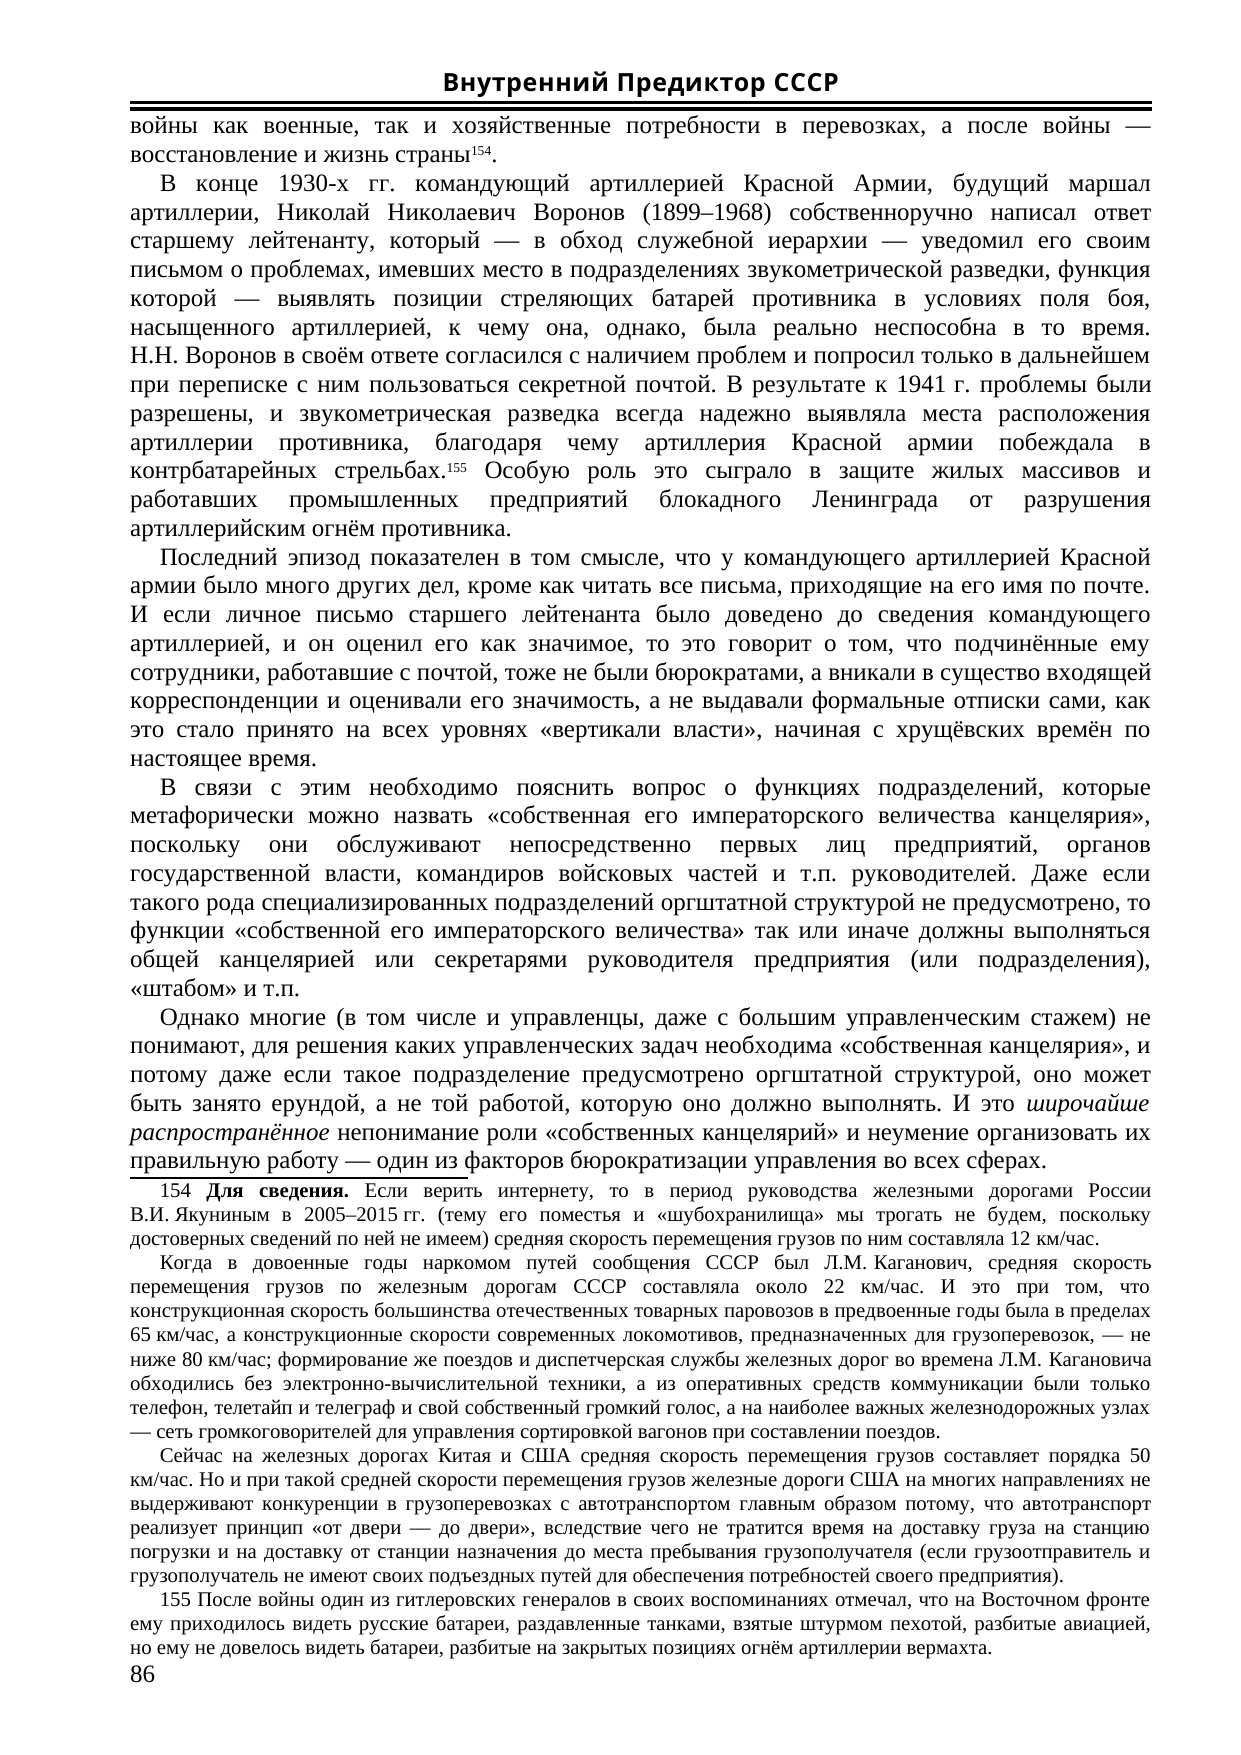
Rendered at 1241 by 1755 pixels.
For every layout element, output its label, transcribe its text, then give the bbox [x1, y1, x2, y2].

text В конце 1930‑х гг. командующий артиллерией Красной Армии, будущий маршал артиллерии, Николай Николаевич Воронов (1899–1968) собственноручно написал ответ старшему лейтенанту, который — в обход служебной иерархии — уведомил его своим письмом о проблемах, имевших место в подразделениях звукометрической разведки, функция которой — выявлять позиции стреляющих батарей противника в условиях поля боя, насыщенного артиллерией, к чему она, однако, была реально неспособна в то время. Н.Н. Воронов в своём ответе согласился с наличием проблем и попросил только в дальнейшем при переписке с ним пользоваться секретной почтой. В результате к 1941 г. проблемы были разрешены, и звукометрическая разведка всегда надежно выявляла места расположения артиллерии противника, благодаря чему артиллерия Красной армии побеждала в контрбатарейных стрельбах. Особую роль это сыграло в защите жилых массивов и работавших промышленных предприятий блокадного Ленинграда от разрушения артиллерийским огнём противника. [130, 168, 1152, 542]
text войны как военные, так и хозяйственные потребности в перевозках, а после войны — восстановление и жизнь страны. [130, 111, 1152, 168]
text Последний эпизод показателен в том смысле, что у командующего артиллерией Красной армии было много других дел, кроме как читать все письма, приходящие на его имя по почте. И если личное письмо старшего лейтенанта было доведено до сведения командующего артиллерией, и он оценил его как значимое, то это говорит о том, что подчинённые ему сотрудники, работавшие с почтой, тоже не были бюрократами, а вникали в существо входящей корреспонденции и оценивали его значимость, а не выдавали формальные отписки сами, как это стало принято на всех уровнях «вертикали власти», начиная с хрущёвских времён по настоящее время. [130, 542, 1152, 772]
text В связи с этим необходимо пояснить вопрос о функциях подразделений, которые метафорически можно назвать «собственная его императорского величества канцелярия», поскольку они обслуживают непосредственно первых лиц предприятий, органов государственной власти, командиров войсковых частей и т.п. руководителей. Даже если такого рода специализированных подразделений оргштатной структурой не предусмотрено, то функции «собственной его императорского величества» так или иначе должны выполняться общей канцелярией или секретарями руководителя предприятия (или подразделения), «штабом» и т.п. [130, 772, 1152, 1002]
text Для сведения. Если верить интернету, то в период руководства железными дорогами России В.И. Якуниным в 2005–2015 гг. (тему его поместья и «шубохранилища» мы трогать не будем, поскольку достоверных сведений по ней не имеем) средняя скорость перемещения грузов по ним составляла 12 км/час. [130, 1178, 1152, 1250]
text Однако многие (в том числе и управленцы, даже с большим управленческим стажем) не понимают, для решения каких управленческих задач необходима «собственная канцелярия», и потому даже если такое подразделение предусмотрено оргштатной структурой, оно может быть занято ерундой, а не той работой, которую оно должно выполнять. И это широчайше распространённое непонимание роли «собственных канцелярий» и неумение организовать их правильную работу — один из факторов бюрократизации управления во всех сферах. [130, 1002, 1152, 1174]
text Сейчас на железных дорогах Китая и США средняя скорость перемещения грузов составляет порядка 50 км/час. Но и при такой средней скорости перемещения грузов железные дороги США на многих направлениях не выдерживают конкуренции в грузоперевозках с автотранспортом главным образом потому, что автотранспорт реализует принцип «от двери — до двери», вследствие чего не тратится время на доставку груза на станцию погрузки и на доставку от станции назначения до места пребывания грузополучателя (если грузоотправитель и грузополучатель не имеют своих подъездных путей для обеспечения потребностей своего предприятия). [130, 1443, 1152, 1587]
text После войны один из гитлеровских генералов в своих воспоминаниях отмечал, что на Восточном фронте ему приходилось видеть русские батареи, раздавленные танками, взятые штурмом пехотой, разбитые авиацией, но ему не довелось видеть батареи, разбитые на закрытых позициях огнём артиллерии вермахта. [130, 1587, 1152, 1659]
text Когда в довоенные годы наркомом путей сообщения СССР был Л.М. Каганович, средняя скорость перемещения грузов по железным дорогам СССР составляла около 22 км/час. И это при том, что конструкционная скорость большинства отечественных товарных паровозов в предвоенные годы была в пределах 65 км/час, а конструкционные скорости современных локомотивов, предназначенных для грузоперевозок, — не ниже 80 км/час; формирование же поездов и диспетчерская службы железных дорог во времена Л.М. Кагановича обходились без электронно-вычислительной техники, а из оперативных средств коммуникации были только телефон, телетайп и телеграф и свой собственный громкий голос, а на наиболее важных железнодорожных узлах — сеть громкоговорителей для управления сортировкой вагонов при составлении поездов. [130, 1250, 1152, 1443]
